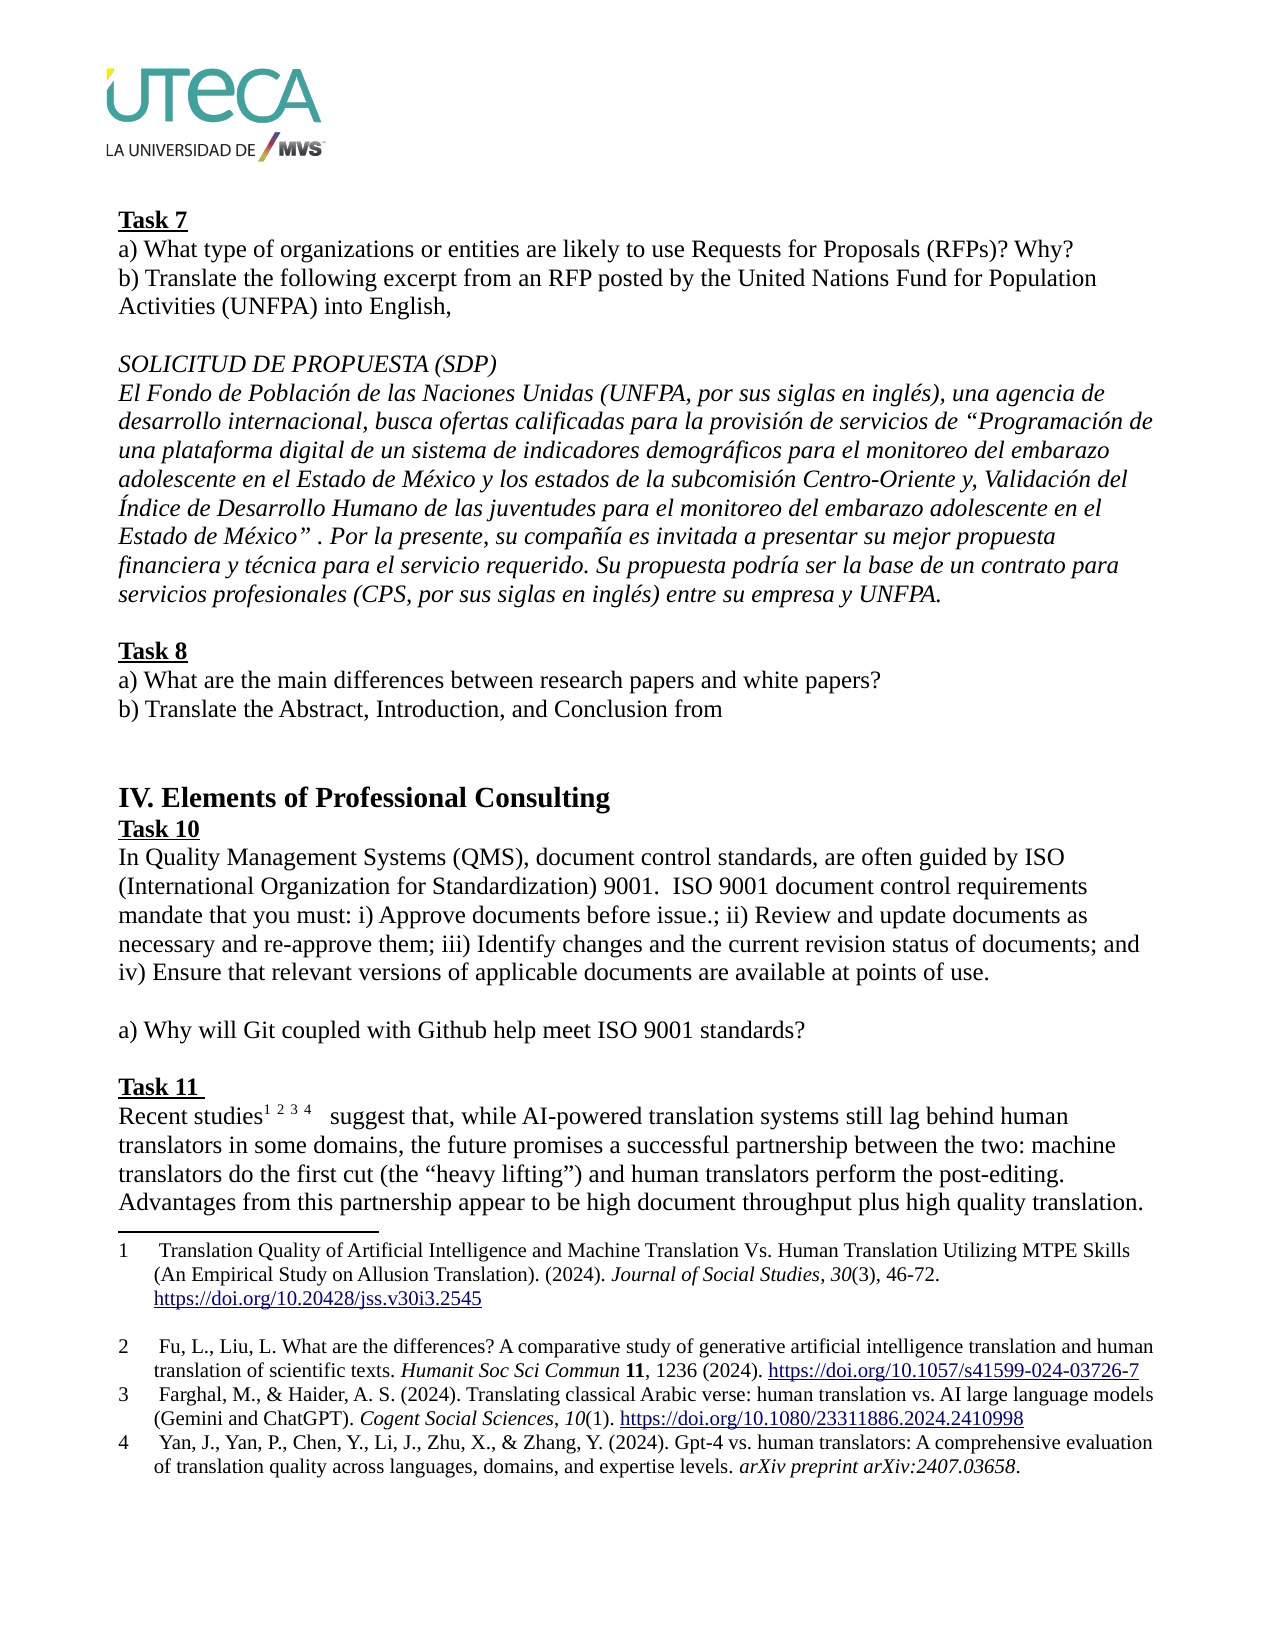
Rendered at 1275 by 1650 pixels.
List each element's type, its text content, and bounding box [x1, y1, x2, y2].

text financiera y técnica para el servicio requerido. Su propuesta podría ser la base de un contrato para [118, 550, 1157, 579]
text Translation Quality of Artificial Intelligence and Machine Translation Vs. Human Translation Utilizing MTPE Skills (An Empirical Study on Allusion Translation). (2024). Journal of Social Studies, 30(3), 46-72. https://doi.org/10.20428/jss.v30i3.2545 [118, 1238, 1157, 1310]
text a) What type of organizations or entities are likely to use Requests for Proposals (RFPs)? Why? [118, 234, 1157, 263]
text b) Translate the following excerpt from an RFP posted by the United Nations Fund for Population Activities (UNFPA) into English, [118, 263, 1157, 320]
text IV. Elements of Professional Consulting [118, 780, 1157, 814]
text Recent studies suggest that, while AI-powered translation systems still lag behind human translators in some domains, the future promises a successful partnership between the two: machine translators do the first cut (the “heavy lifting”) and human translators perform the post-editing. Advantages from this partnership appear to be high document throughput plus high quality translation. [118, 1101, 1157, 1216]
text SOLICITUD DE PROPUESTA (SDP) [118, 349, 1157, 378]
text Estado de México” . Por la presente, su compañía es invitada a presentar su mejor propuesta [118, 521, 1157, 550]
text b) Translate the Abstract, Introduction, and Conclusion from [118, 694, 1157, 723]
text una plataforma digital de un sistema de indicadores demográficos para el monitoreo del embarazo [118, 435, 1157, 464]
text Task 8 [118, 636, 1157, 665]
text servicios profesionales (CPS, por sus siglas en inglés) entre su empresa y UNFPA. [118, 579, 1157, 608]
text Índice de Desarrollo Humano de las juventudes para el monitoreo del embarazo adolescente en el [118, 493, 1157, 521]
picture [104, 64, 328, 166]
text Task 11 [118, 1072, 1157, 1101]
text Task 10 [118, 814, 1157, 842]
text Farghal, M., & Haider, A. S. (2024). Translating classical Arabic verse: human translation vs. AI large language models (Gemini and ChatGPT). Cogent Social Sciences, 10(1). https://doi.org/10.1080/23311886.2024.2410998 [118, 1382, 1157, 1430]
text a) Why will Git coupled with Github help meet ISO 9001 standards? [118, 1015, 1157, 1044]
text In Quality Management Systems (QMS), document control standards, are often guided by ISO (International Organization for Standardization) 9001. ISO 9001 document control requirements mandate that you must: i) Approve documents before issue.; ii) Review and update documents as necessary and re-approve them; iii) Identify changes and the current revision status of documents; and iv) Ensure that relevant versions of applicable documents are available at points of use. [118, 842, 1157, 986]
text Fu, L., Liu, L. What are the differences? A comparative study of generative artificial intelligence translation and human translation of scientific texts. Humanit Soc Sci Commun 11, 1236 (2024). https://doi.org/10.1057/s41599-024-03726-7 [118, 1334, 1157, 1382]
text Task 7 [118, 205, 1157, 234]
text adolescente en el Estado de México y los estados de la subcomisión Centro-Oriente y, Validación del [118, 464, 1157, 493]
text El Fondo de Población de las Naciones Unidas (UNFPA, por sus siglas en inglés), una agencia de [118, 378, 1157, 406]
text Yan, J., Yan, P., Chen, Y., Li, J., Zhu, X., & Zhang, Y. (2024). Gpt-4 vs. human translators: A comprehensive evaluation of translation quality across languages, domains, and expertise levels. arXiv preprint arXiv:2407.03658. [118, 1430, 1157, 1478]
text desarrollo internacional, busca ofertas calificadas para la provisión de servicios de “Programación de [118, 406, 1157, 435]
text a) What are the main differences between research papers and white papers? [118, 665, 1157, 694]
